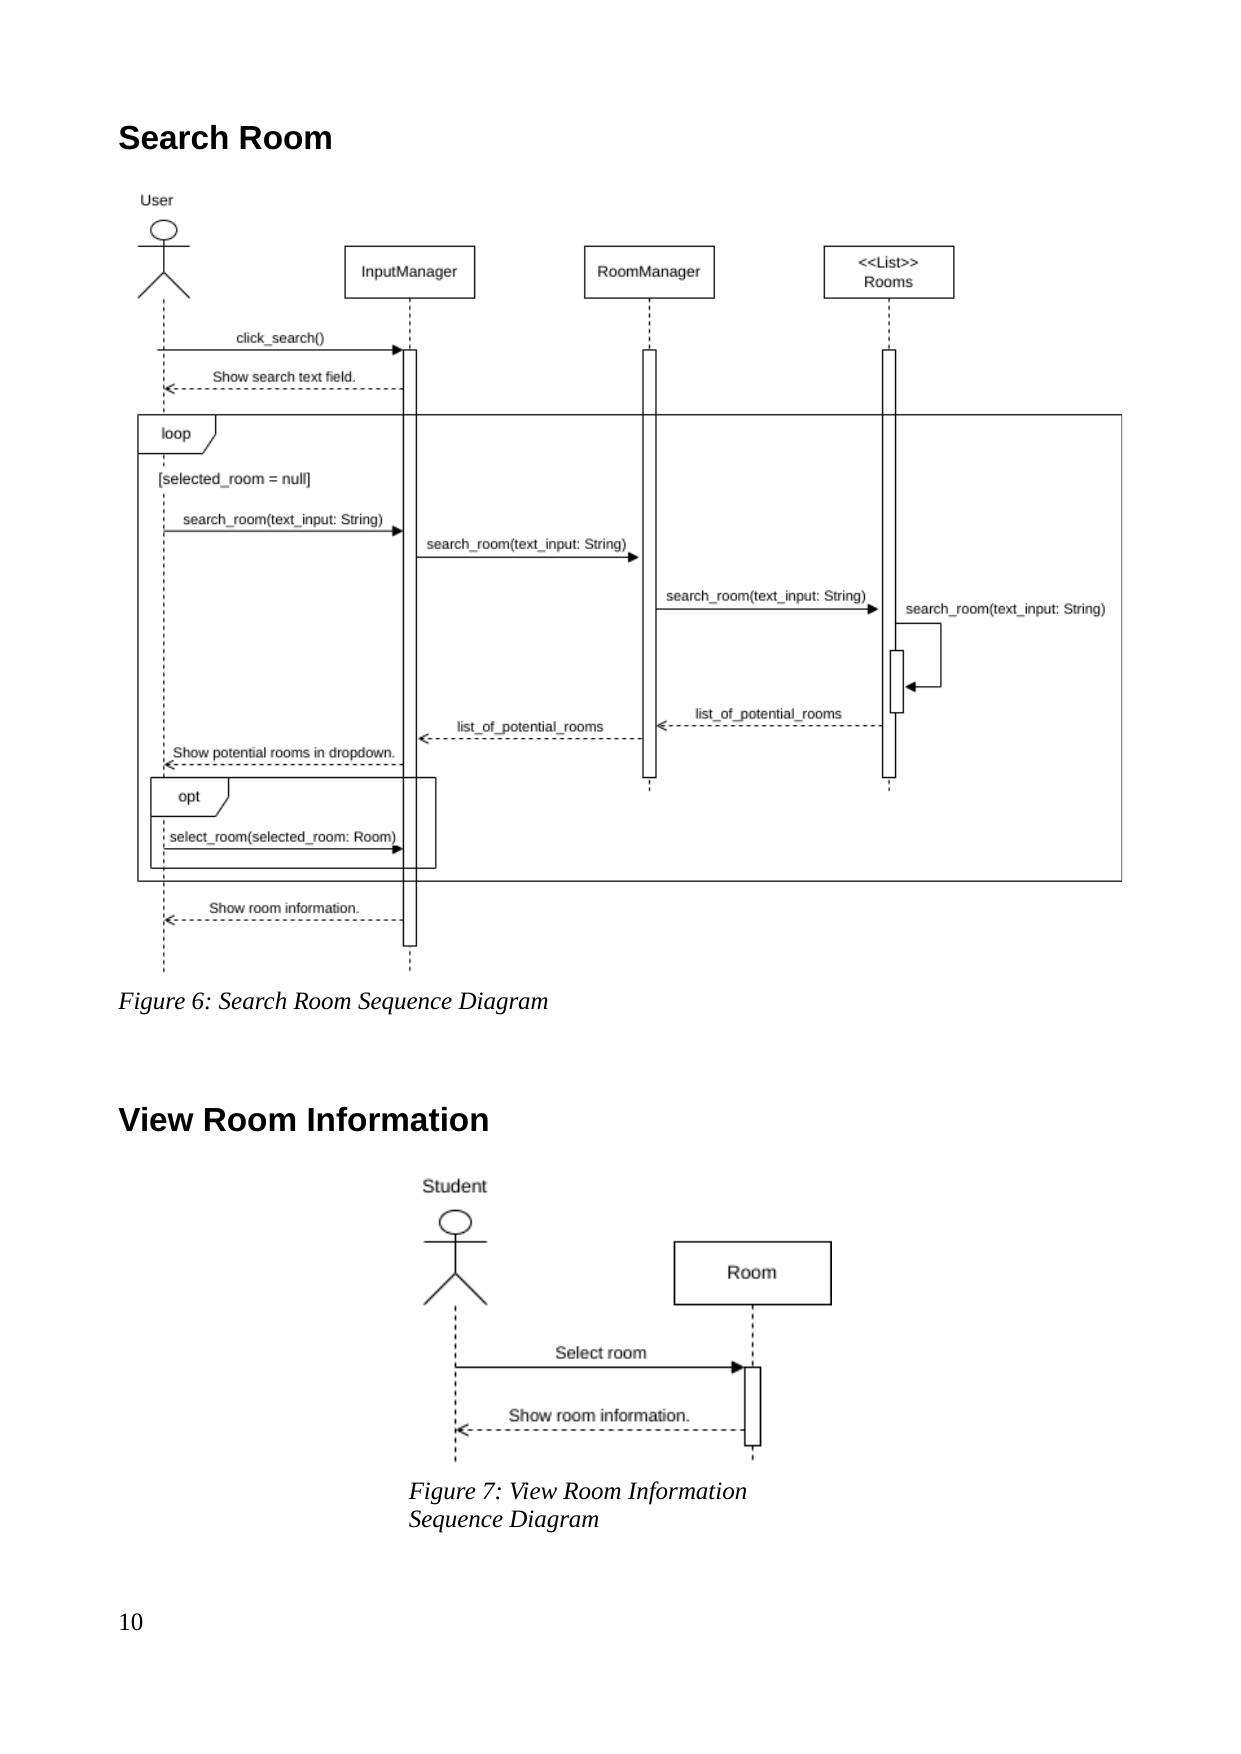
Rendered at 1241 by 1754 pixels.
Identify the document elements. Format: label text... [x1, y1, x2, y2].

picture [118, 181, 1123, 974]
subtitle View Room Information [118, 1100, 1122, 1138]
subtitle Search Room [118, 118, 1122, 157]
text Figure 7: View Room Information Sequence Diagram [408, 1464, 832, 1533]
text Figure 6: Search Room Sequence Diagram [118, 974, 1122, 1014]
picture [408, 1163, 832, 1464]
